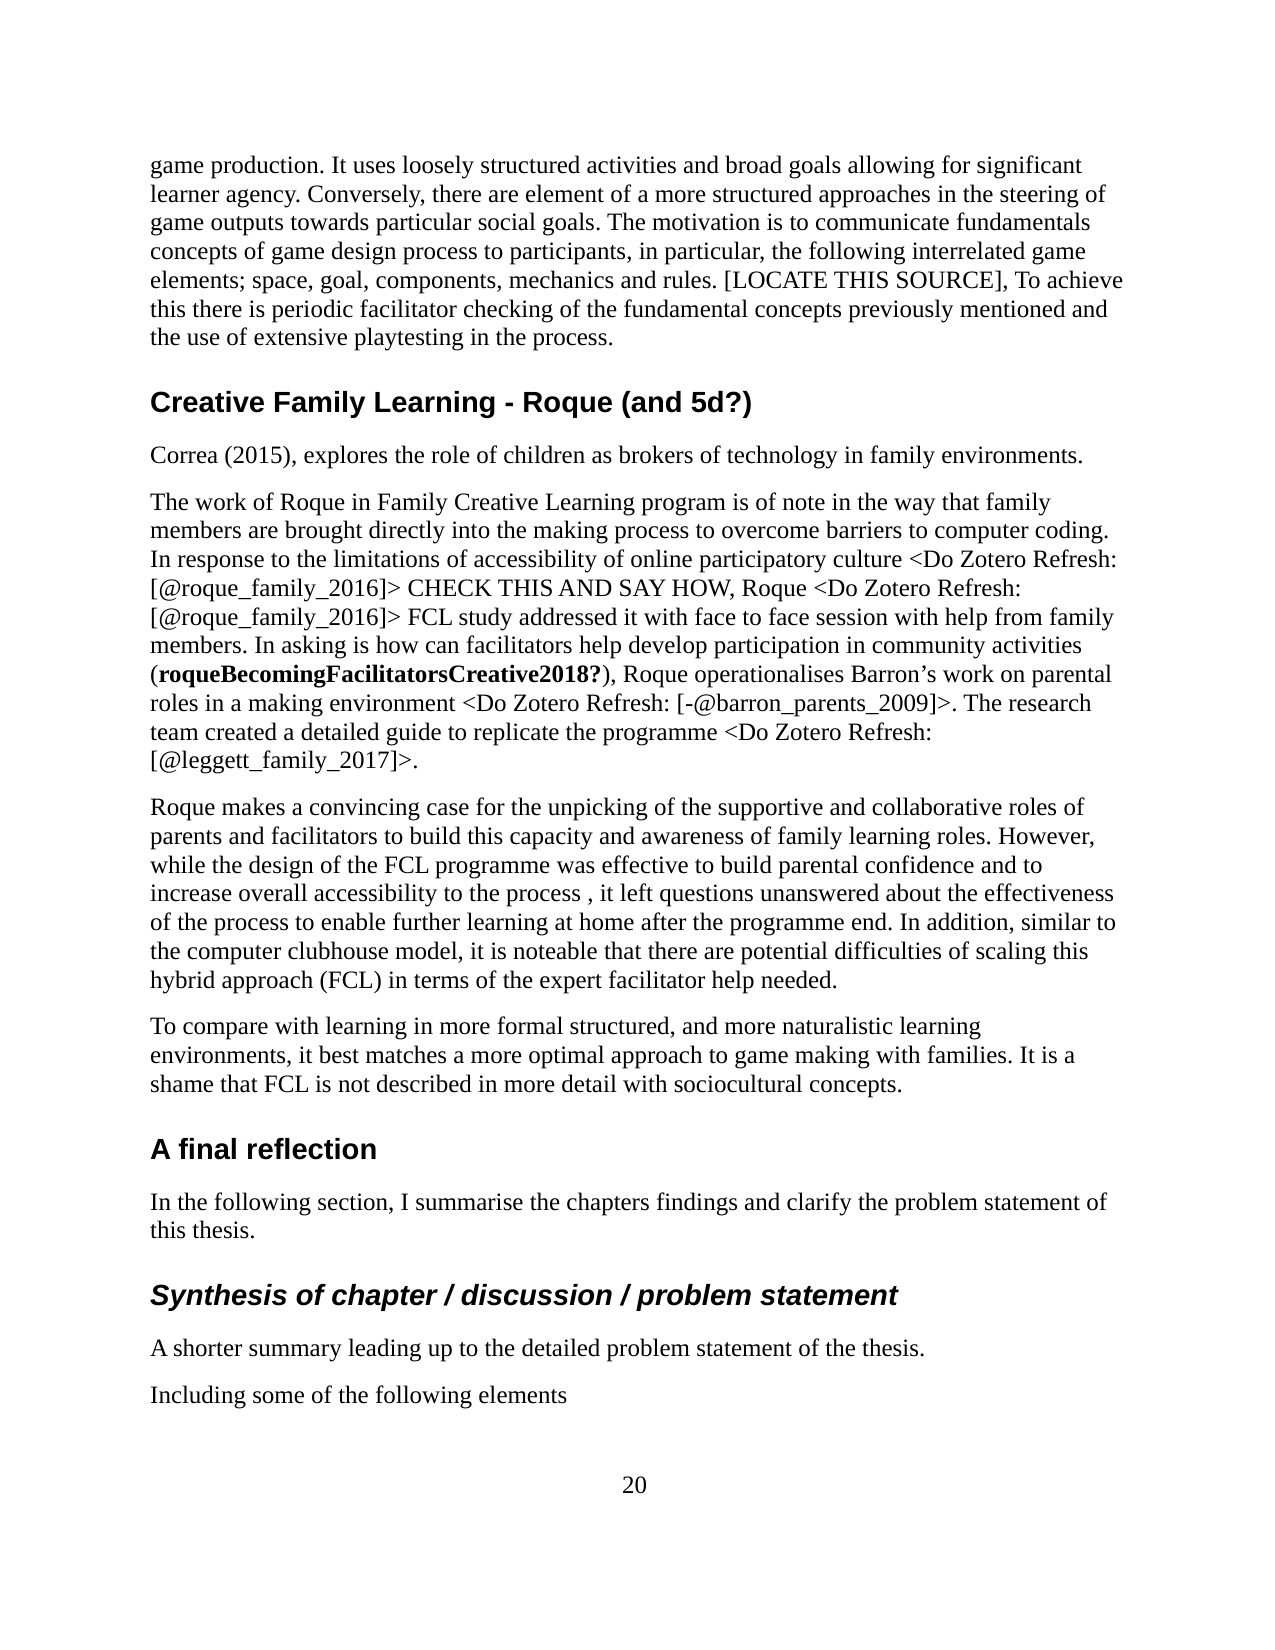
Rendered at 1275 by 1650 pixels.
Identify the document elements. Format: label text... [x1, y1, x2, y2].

subtitle Synthesis of chapter / discussion / problem statement [150, 1278, 1125, 1312]
text game production. It uses loosely structured activities and broad goals allowing for significant learner agency. Conversely, there are element of a more structured approaches in the steering of game outputs towards particular social goals. The motivation is to communicate fundamentals concepts of game design process to participants, in particular, the following interrelated game elements; space, goal, components, mechanics and rules. [LOCATE THIS SOURCE], To achieve this there is periodic facilitator checking of the fundamental concepts previously mentioned and the use of extensive playtesting in the process. [150, 150, 1125, 351]
subtitle A final reflection [150, 1132, 1125, 1165]
text The work of Roque in Family Creative Learning program is of note in the way that family members are brought directly into the making process to overcome barriers to computer coding. In response to the limitations of accessibility of online participatory culture <Do Zotero Refresh: [@roque_family_2016]> CHECK THIS AND SAY HOW, Roque <Do Zotero Refresh: [@roque_family_2016]> FCL study addressed it with face to face session with help from family members. In asking is how can facilitators help develop participation in community activities (roqueBecomingFacilitatorsCreative2018?), Roque operationalises Barron’s work on parental roles in a making environment <Do Zotero Refresh: [-@barron_parents_2009]>. The research team created a detailed guide to replicate the programme <Do Zotero Refresh: [@leggett_family_2017]>. [150, 487, 1125, 774]
text Correa (2015), explores the role of children as brokers of technology in family environments. [150, 440, 1125, 469]
text A shorter summary leading up to the detailed problem statement of the thesis. [150, 1333, 1125, 1362]
text In the following section, I summarise the chapters findings and clarify the problem statement of this thesis. [150, 1187, 1125, 1244]
text Including some of the following elements [150, 1380, 1125, 1408]
text To compare with learning in more formal structured, and more naturalistic learning environments, it best matches a more optimal approach to game making with families. It is a shame that FCL is not described in more detail with sociocultural concepts. [150, 1011, 1125, 1098]
subtitle Creative Family Learning - Roque (and 5d?) [150, 385, 1125, 419]
text Roque makes a convincing case for the unpicking of the supportive and collaborative roles of parents and facilitators to build this capacity and awareness of family learning roles. However, while the design of the FCL programme was effective to build parental confidence and to increase overall accessibility to the process , it left questions unanswered about the effectiveness of the process to enable further learning at home after the programme end. In addition, similar to the computer clubhouse model, it is noteable that there are potential difficulties of scaling this hybrid approach (FCL) in terms of the expert facilitator help needed. [150, 792, 1125, 993]
